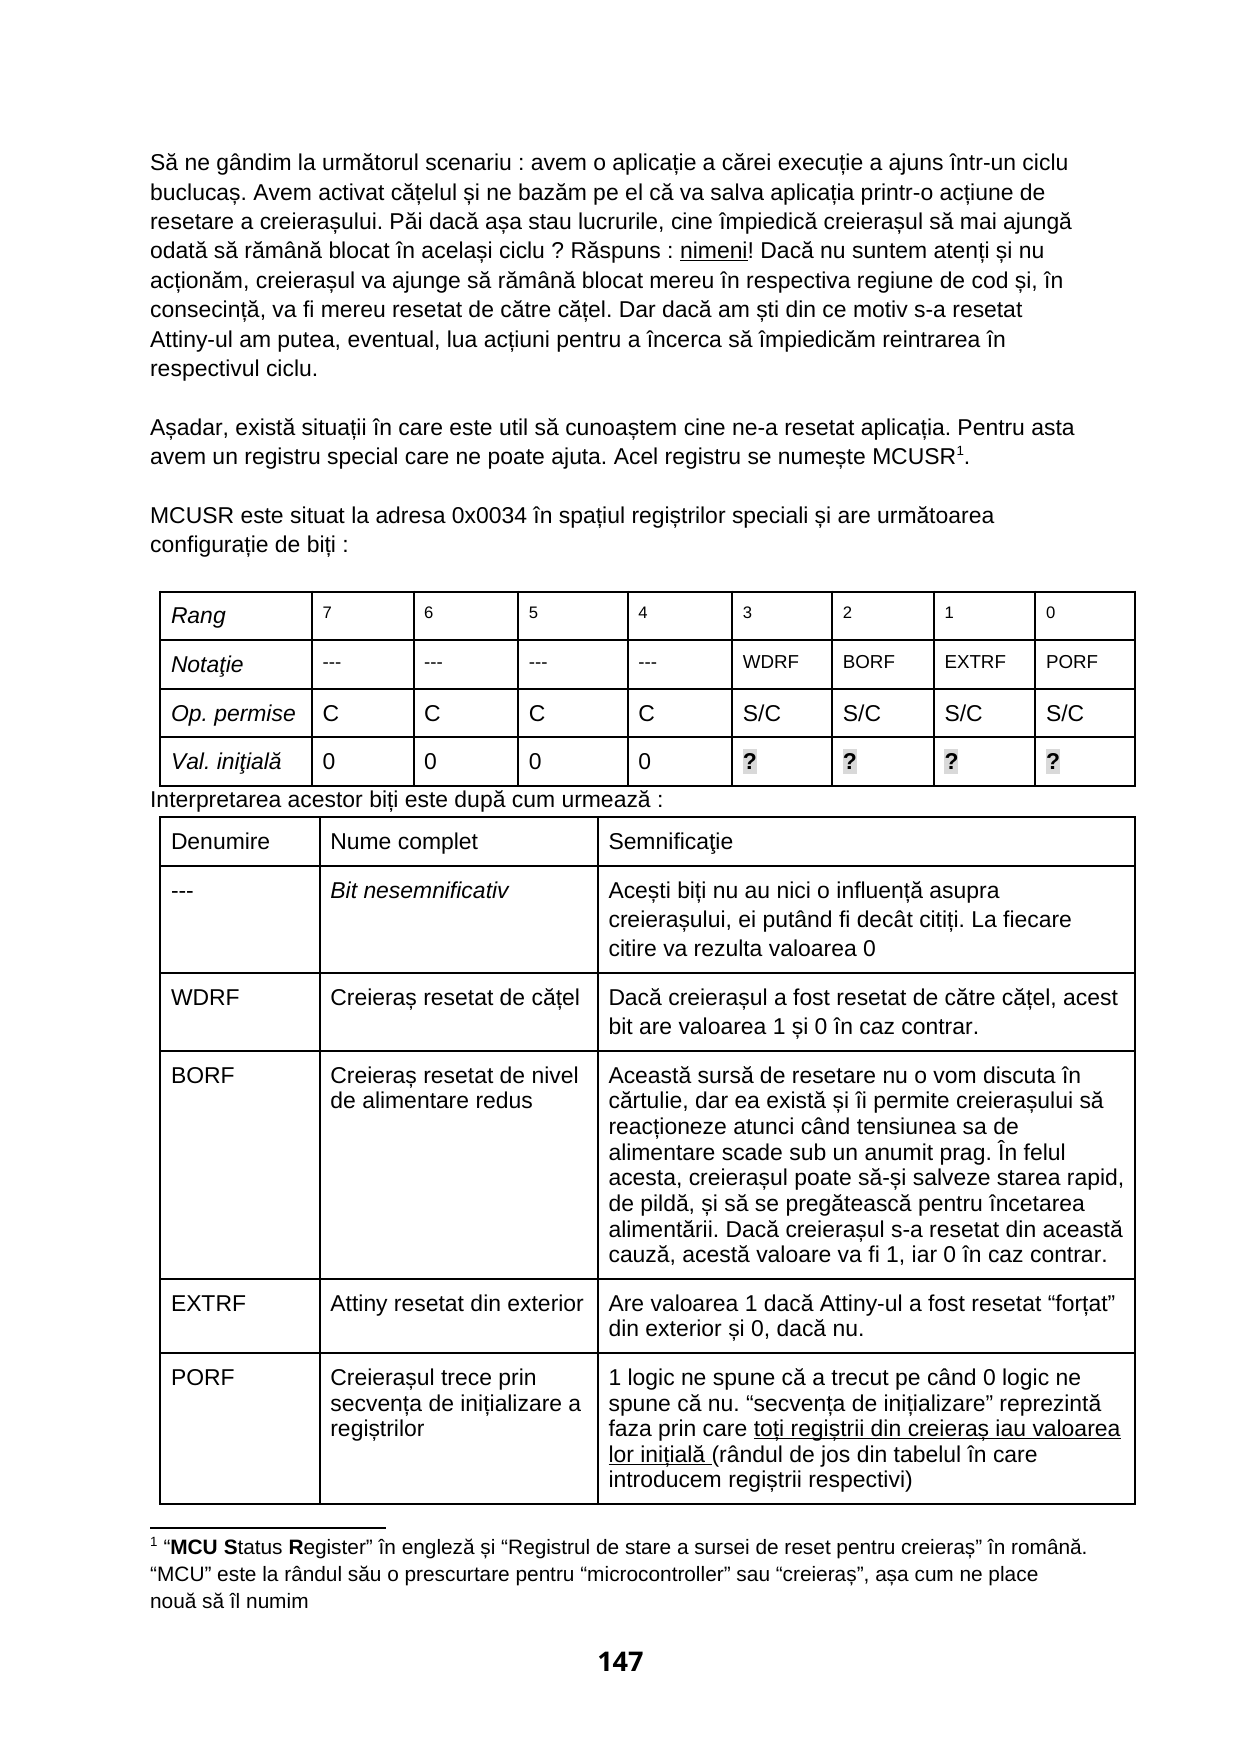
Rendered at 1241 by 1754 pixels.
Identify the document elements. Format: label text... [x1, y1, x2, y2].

table_cell 0 [629, 738, 731, 785]
table_cell --- [313, 641, 413, 688]
table_header Nume complet [321, 818, 597, 865]
text “MCU Status Register” în engleză și “Registrul de stare a sursei de reset pentru creieraș” în română. “MCU” este la rândul său o prescurtare pentru “microcontroller” sau “creieraș”, așa cum ne place nouă să îl numim [150, 1534, 1091, 1613]
table_cell BORF [833, 641, 933, 688]
table_cell ? [733, 738, 831, 785]
table_cell Creieraș resetat de nivel de alimentare redus [321, 1052, 597, 1278]
table_cell S/C [733, 690, 831, 736]
table_cell Bit nesemnificativ [321, 867, 597, 972]
table_header 4 [629, 593, 731, 639]
table_header Denumire [161, 818, 319, 865]
table_cell PORF [1036, 641, 1134, 688]
table_cell EXTRF [161, 1280, 319, 1352]
table_cell 0 [519, 738, 627, 785]
table_cell ? [935, 738, 1034, 785]
table_cell Op. permise [161, 690, 311, 736]
table_cell 0 [415, 738, 517, 785]
table_cell C [313, 690, 413, 736]
table_cell S/C [1036, 690, 1134, 736]
table_cell C [415, 690, 517, 736]
table_cell WDRF [161, 974, 319, 1050]
table_cell Dacă creierașul a fost resetat de către cățel, acest bit are valoarea 1 și 0 în caz contrar. [599, 974, 1134, 1050]
table_cell Această sursă de resetare nu o vom discuta în cărtulie, dar ea există și îi permite creierașului să reacționeze atunci când tensiunea sa de alimentare scade sub un anumit prag. În felul acesta, creierașul poate să-și salveze starea rapid, de pildă, și să se pregătească pentru încetarea alimentării. Dacă creierașul s-a resetat din această cauză, acestă valoare va fi 1, iar 0 în caz contrar. [599, 1052, 1134, 1278]
table_header 2 [833, 593, 933, 639]
table_cell Val. iniţială [161, 738, 311, 785]
table_cell Acești biți nu au nici o influență asupra creierașului, ei putând fi decât citiți. La fiecare citire va rezulta valoarea 0 [599, 867, 1134, 972]
table_cell Attiny resetat din exterior [321, 1280, 597, 1352]
table_cell C [519, 690, 627, 736]
table_header Semnificaţie [599, 818, 1134, 865]
table_cell WDRF [733, 641, 831, 688]
table_cell ? [1036, 738, 1134, 785]
table_cell --- [161, 867, 319, 972]
table_cell S/C [935, 690, 1034, 736]
table_cell Notaţie [161, 641, 311, 688]
text MCUSR este situat la adresa 0x0034 în spațiul regiștrilor speciali și are următoarea configurație de biți : [150, 502, 1091, 557]
table_cell --- [415, 641, 517, 688]
table_cell ? [833, 738, 933, 785]
table_header 1 [935, 593, 1034, 639]
table_cell PORF [161, 1354, 319, 1503]
table_cell C [629, 690, 731, 736]
table_cell --- [629, 641, 731, 688]
table_header 5 [519, 593, 627, 639]
table_header Rang [161, 593, 311, 639]
table_cell --- [519, 641, 627, 688]
table_cell Are valoarea 1 dacă Attiny-ul a fost resetat “forțat” din exterior și 0, dacă nu. [599, 1280, 1134, 1352]
table_cell EXTRF [935, 641, 1034, 688]
table_cell S/C [833, 690, 933, 736]
table_cell 1 logic ne spune că a trecut pe când 0 logic ne spune că nu. “secvența de inițializare” reprezintă faza prin care toți regiștrii din creieraș iau valoarea lor inițială (rândul de jos din tabelul în care introducem regiștrii respectivi) [599, 1354, 1134, 1503]
table_header 3 [733, 593, 831, 639]
table_header 0 [1036, 593, 1134, 639]
table_header 6 [415, 593, 517, 639]
table_cell Creieraș resetat de cățel [321, 974, 597, 1050]
text Așadar, există situații în care este util să cunoaștem cine ne-a resetat aplicația. Pentru asta avem un registru special care ne poate ajuta. Acel registru se numește MCUSR. [150, 414, 1091, 469]
table_cell BORF [161, 1052, 319, 1278]
text Să ne gândim la următorul scenariu : avem o aplicație a cărei execuție a ajuns într-un ciclu buclucaș. Avem activat cățelul și ne bazăm pe el că va salva aplicația printr-o acțiune de resetare a creierașului. Păi dacă așa stau lucrurile, cine împiedică creierașul să mai ajungă odată să rămână blocat în același ciclu ? Răspuns : nimeni! Dacă nu suntem atenți și nu acționăm, creierașul va ajunge să rămână blocat mereu în respectiva regiune de cod și, în consecință, va fi mereu resetat de către cățel. Dar dacă am ști din ce motiv s-a resetat Attiny-ul am putea, eventual, lua acțiuni pentru a încerca să împiedicăm reintrarea în respectivul ciclu. [150, 150, 1091, 381]
table_cell 0 [313, 738, 413, 785]
table_cell Creierașul trece prin secvența de inițializare a regiștrilor [321, 1354, 597, 1503]
table_header 7 [313, 593, 413, 639]
text Interpretarea acestor biți este după cum urmează : [150, 787, 1091, 812]
